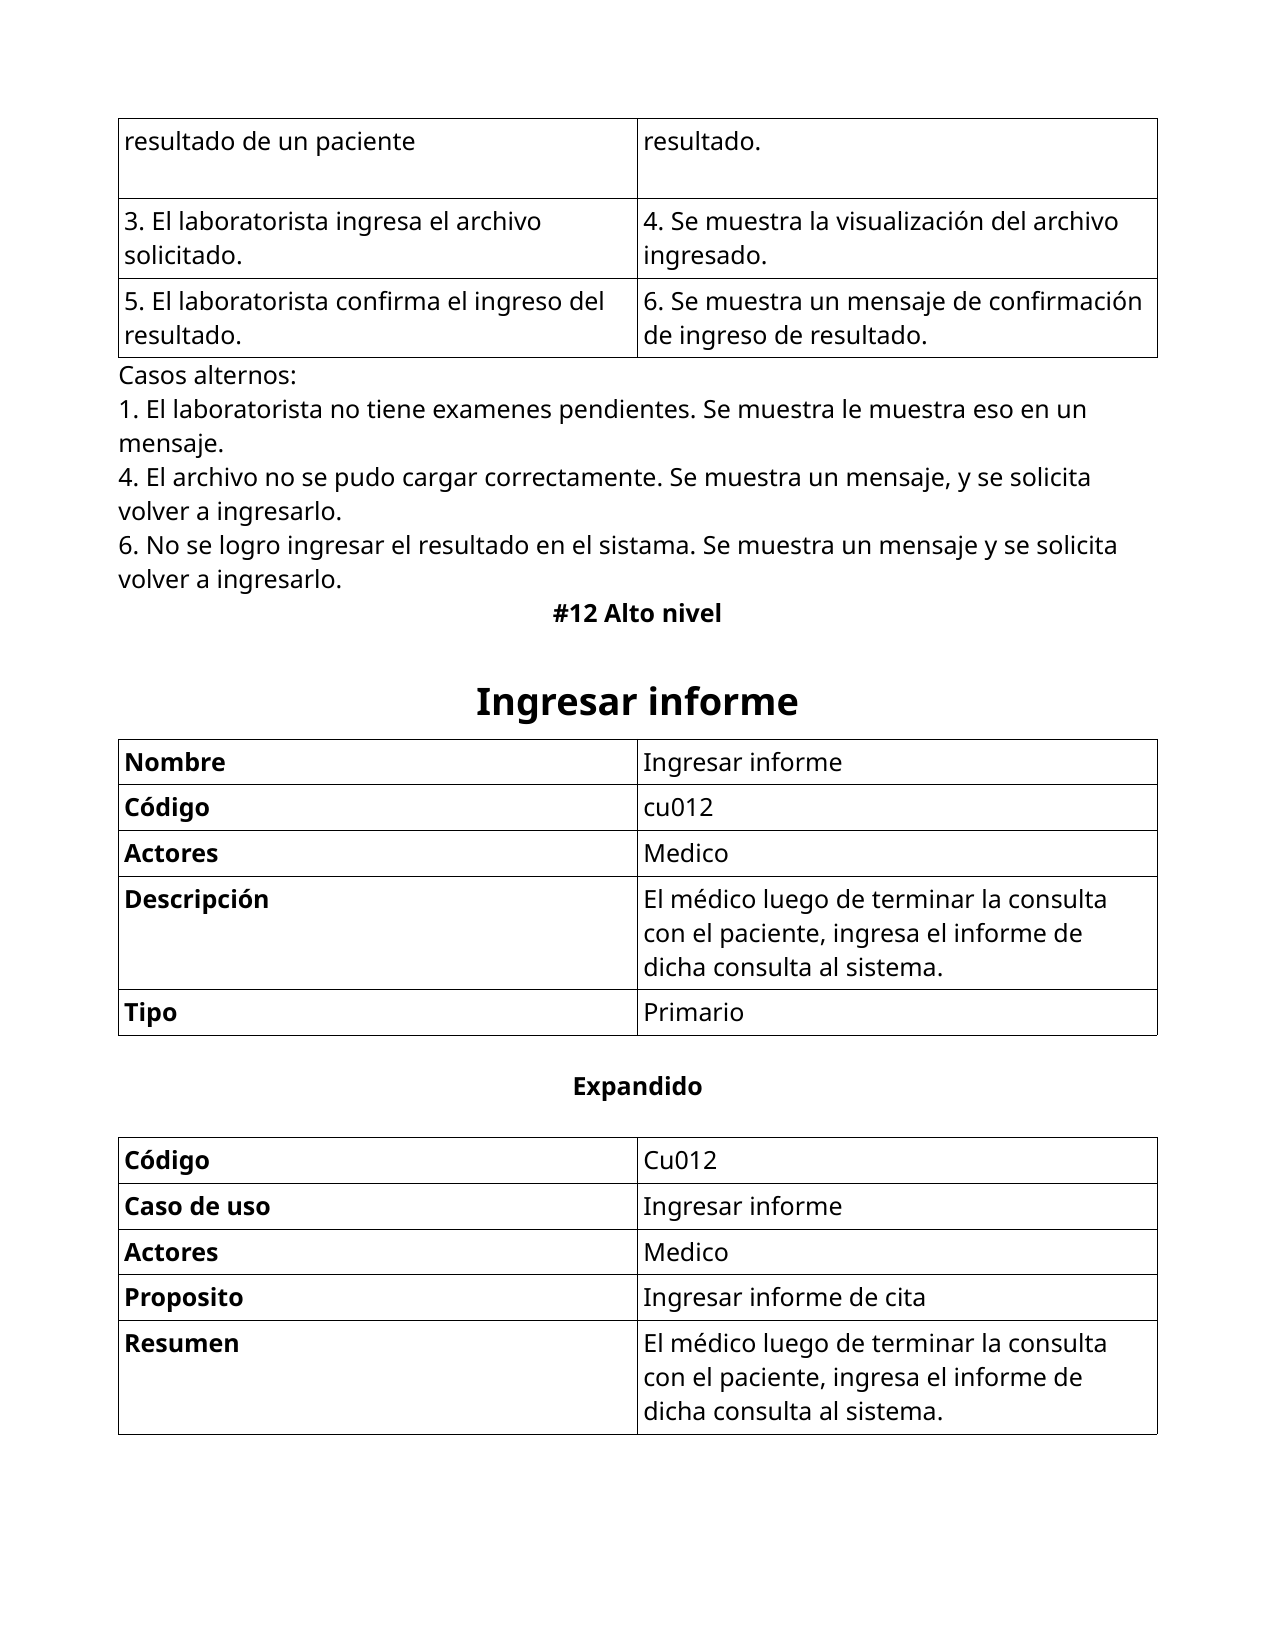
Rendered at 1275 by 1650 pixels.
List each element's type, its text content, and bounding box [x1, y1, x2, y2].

table_cell Actores [119, 831, 637, 876]
table_header Cu012 [638, 1138, 1157, 1183]
table_cell El médico luego de terminar la consulta con el paciente, ingresa el informe de dicha consulta al sistema. [638, 1321, 1157, 1433]
table_cell El médico luego de terminar la consulta con el paciente, ingresa el informe de dicha consulta al sistema. [638, 877, 1157, 989]
table_cell 5. El laboratorista confirma el ingreso del resultado. [119, 279, 637, 357]
table_cell Ingresar informe [638, 1184, 1157, 1228]
table_cell Caso de uso [119, 1184, 637, 1228]
subtitle Ingresar informe [118, 674, 1157, 726]
table_cell resultado. [638, 119, 1157, 198]
table_cell Primario [638, 990, 1157, 1035]
table_cell Medico [638, 1230, 1157, 1274]
table_cell Ingresar informe de cita [638, 1275, 1157, 1320]
table_cell 6. Se muestra un mensaje de confirmación de ingreso de resultado. [638, 279, 1157, 357]
table_cell 4. Se muestra la visualización del archivo ingresado. [638, 199, 1157, 277]
table_cell resultado de un paciente [119, 119, 637, 198]
table_cell Descripción [119, 877, 637, 989]
table_cell Código [119, 785, 637, 830]
table_cell Resumen [119, 1321, 637, 1433]
text #12 Alto nivel [118, 596, 1157, 630]
table_cell Medico [638, 831, 1157, 876]
text Casos alternos: [118, 358, 1157, 391]
text 6. No se logro ingresar el resultado en el sistama. Se muestra un mensaje y se solicita volver a ingresarlo. [118, 528, 1157, 596]
table_header Ingresar informe [638, 740, 1157, 784]
table_cell Actores [119, 1230, 637, 1274]
table_cell 3. El laboratorista ingresa el archivo solicitado. [119, 199, 637, 277]
text Expandido [118, 1069, 1157, 1103]
text 4. El archivo no se pudo cargar correctamente. Se muestra un mensaje, y se solicita volver a ingresarlo. [118, 459, 1157, 528]
table_cell cu012 [638, 785, 1157, 830]
table_header Nombre [119, 740, 637, 784]
table_cell Proposito [119, 1275, 637, 1320]
text 1. El laboratorista no tiene examenes pendientes. Se muestra le muestra eso en un mensaje. [118, 391, 1157, 459]
table_cell Tipo [119, 990, 637, 1035]
table_header Código [119, 1138, 637, 1183]
